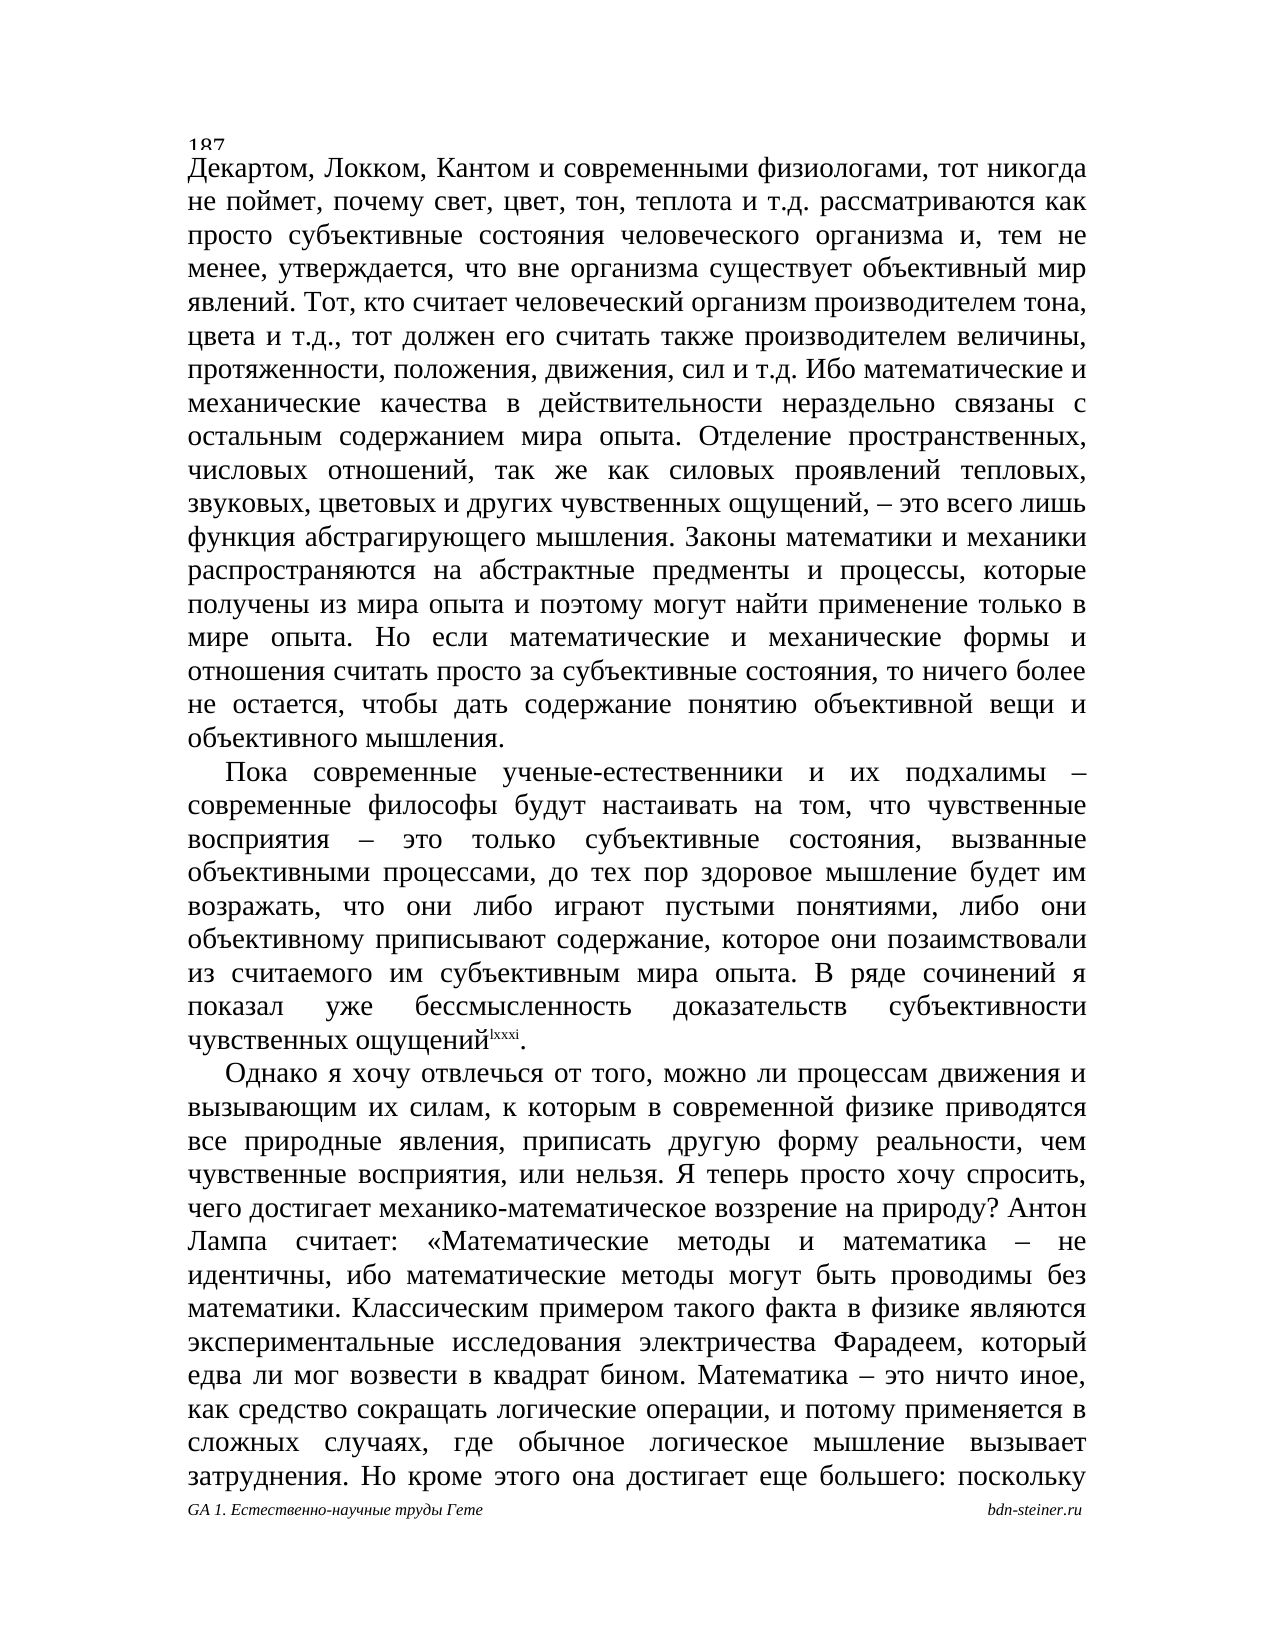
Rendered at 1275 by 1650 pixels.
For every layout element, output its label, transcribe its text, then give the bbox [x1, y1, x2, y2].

text Однако я хочу отвлечься от того, можно ли процессам движения и вызывающим их силам, к которым в современной физике приводятся все природные явления, приписать другую форму реальности, чем чувственные восприятия, или нельзя. Я теперь просто хочу спросить, чего достигает механико-математическое воззрение на природу? Антон Лампа считает: «Математические методы и математика – не идентичны, ибо математические методы могут быть проводимы без математики. Классическим примером такого факта в физике являются экспериментальные исследования электричества Фарадеем, который едва ли мог возвести в квадрат бином. Математика – это ничто иное, как средство сокращать логические операции, и потому применяется в сложных случаях, где обычное логическое мышление вызывает затруднения. Но кроме этого она достигает еще большего: поскольку [187, 1056, 1087, 1492]
text Декартом, Локком, Кантом и современными физиологами, тот никогда не поймет, почему свет, цвет, тон, теплота и т.д. рассматриваются как просто субъективные состояния человеческого организма и, тем не менее, утверждается, что вне организма существует объективный мир явлений. Тот, кто считает человеческий организм производителем тона, цвета и т.д., тот должен его считать также производителем величины, протяженности, положения, движения, сил и т.д. Ибо математические и механические качества в действительности нераздельно связаны с остальным содержанием мира опыта. Отделение пространственных, числовых отношений, так же как силовых проявлений тепловых, звуковых, цветовых и других чувственных ощущений, – это всего лишь функция абстрагирующего мышления. Законы математики и механики распространяются на абстрактные предменты и процессы, которые получены из мира опыта и поэтому могут найти применение только в мире опыта. Но если математические и механические формы и отношения считать просто за субъективные состояния, то ничего более не остается, чтобы дать содержание понятию объективной вещи и объективного мышления. [187, 150, 1087, 754]
text Пока современные ученые-естественники и их подхалимы – современные философы будут настаивать на том, что чувственные восприятия – это только субъективные состояния, вызванные объективными процессами, до тех пор здоровое мышление будет им возражать, что они либо играют пустыми понятиями, либо они объективному приписывают содержание, которое они позаимствовали из считаемого им субъективным мира опыта. В ряде сочинений я показал уже бессмысленность доказательств субъективности чувственных ощущений. [187, 754, 1087, 1056]
